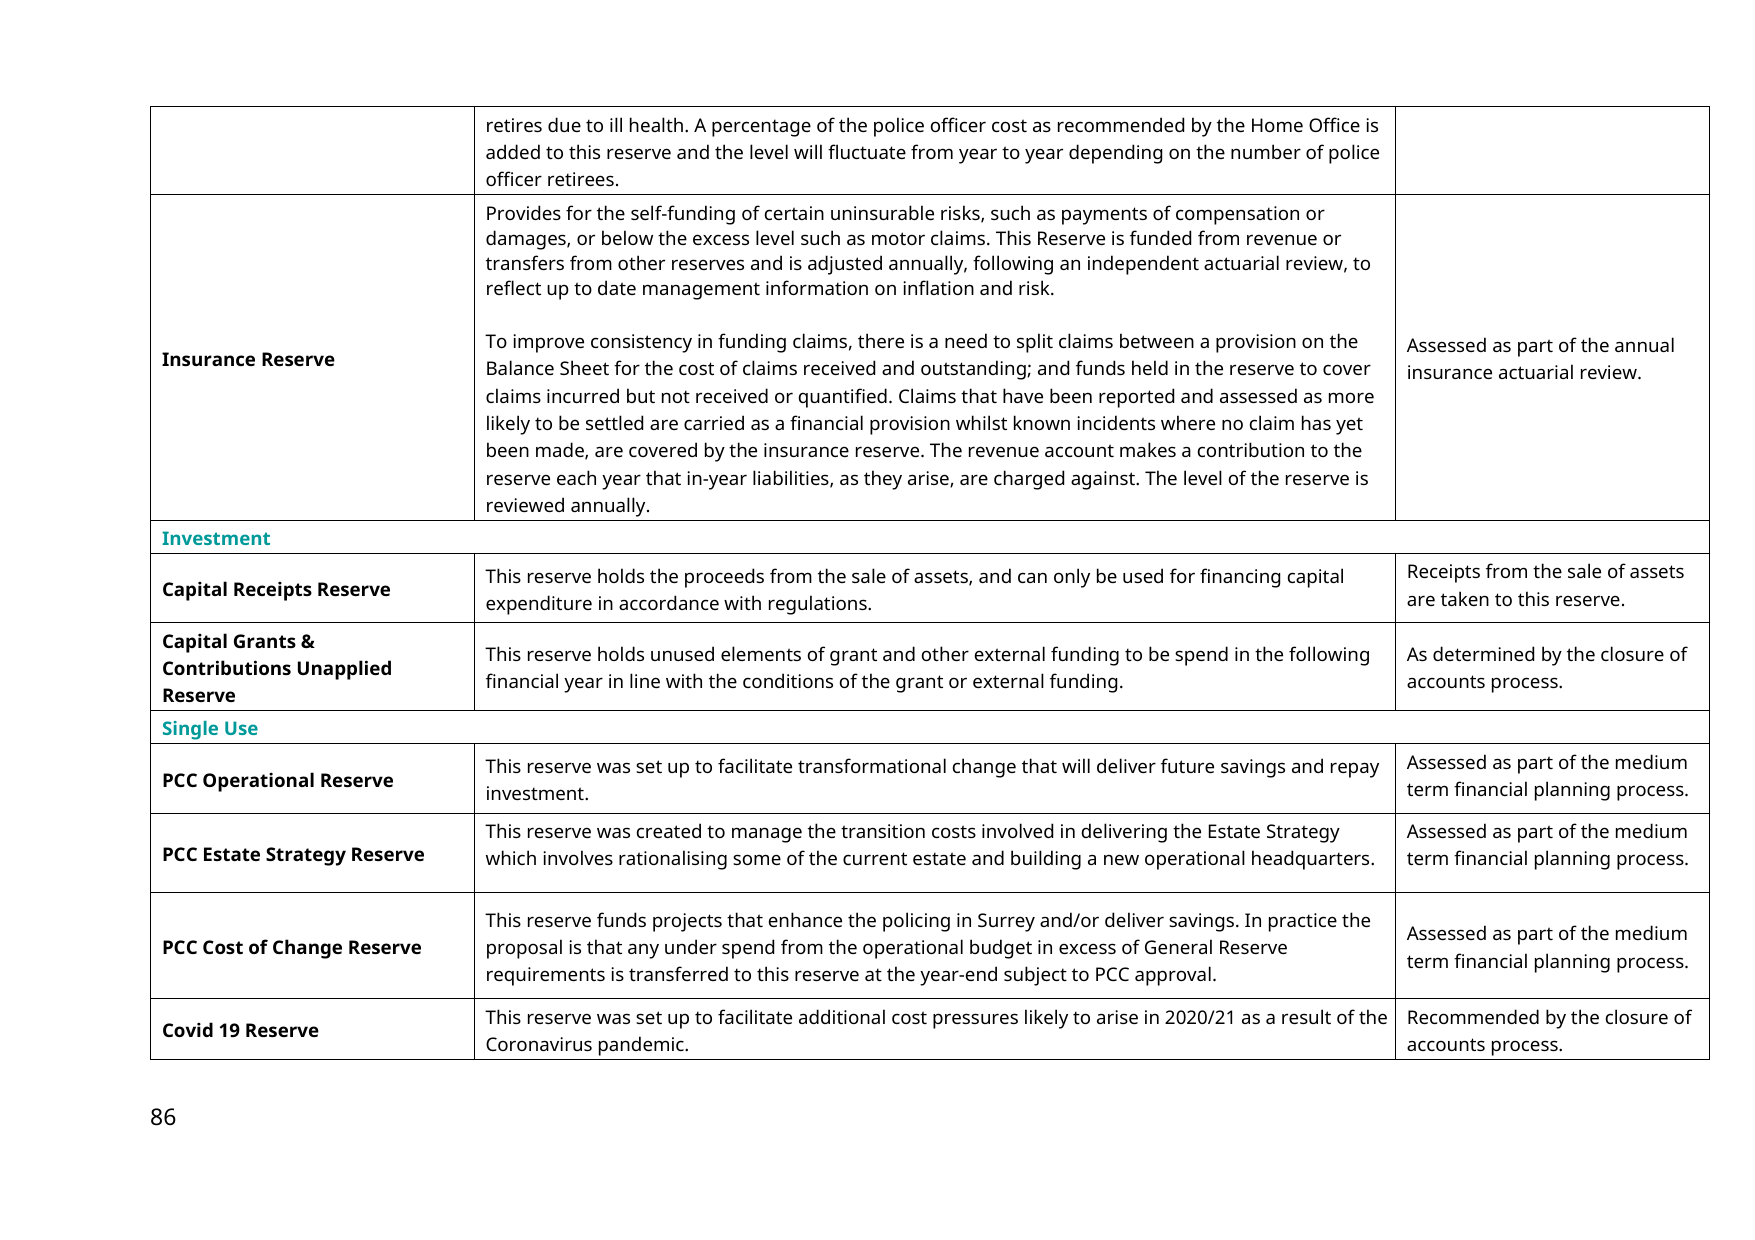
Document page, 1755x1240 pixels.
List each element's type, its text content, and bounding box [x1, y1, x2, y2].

table_cell Insurance Reserve [151, 195, 474, 519]
table_cell [1396, 107, 1709, 194]
table_cell This reserve was set up to facilitate additional cost pressures likely to arise in 2020/21 as a result of the Coronavirus pandemic. [475, 999, 1395, 1058]
table_cell Assessed as part of the medium term financial planning process. [1396, 814, 1709, 892]
table_cell Provides for the self-funding of certain uninsurable risks, such as payments of compensation or damages, or below the excess level such as motor claims. This Reserve is funded from revenue or transfers from other reserves and is adjusted annually, following an independent actuarial review, to reflect up to date management information on inflation and risk. To improve consistency in funding claims, there is a need to split claims between a provision on the Balance Sheet for the cost of claims received and outstanding; and funds held in the reserve to cover claims incurred but not received or quantified. Claims that have been reported and assessed as more likely to be settled are carried as a financial provision whilst known incidents where no claim has yet been made, are covered by the insurance reserve. The revenue account makes a contribution to the reserve each year that in-year liabilities, as they arise, are charged against. The level of the reserve is reviewed annually. [475, 195, 1395, 519]
table_cell [474, 711, 1395, 743]
table_cell Single Use [151, 711, 474, 743]
table_cell Investment [151, 521, 474, 553]
table_cell This reserve holds the proceeds from the sale of assets, and can only be used for financing capital expenditure in accordance with regulations. [475, 554, 1395, 622]
table_cell PCC Estate Strategy Reserve [151, 814, 474, 892]
table_cell [151, 107, 474, 194]
table_cell This reserve funds projects that enhance the policing in Surrey and/or deliver savings. In practice the proposal is that any under spend from the operational budget in excess of General Reserve requirements is transferred to this reserve at the year-end subject to PCC approval. [475, 893, 1395, 998]
table_cell Assessed as part of the medium term financial planning process. [1396, 744, 1709, 812]
table_cell This reserve was set up to facilitate transformational change that will deliver future savings and repay investment. [475, 744, 1395, 812]
table_cell Covid 19 Reserve [151, 999, 474, 1058]
table_cell [474, 521, 1395, 553]
table_cell Assessed as part of the annual insurance actuarial review. [1396, 195, 1709, 519]
table_cell PCC Cost of Change Reserve [151, 893, 474, 998]
table_cell Assessed as part of the medium term financial planning process. [1396, 893, 1709, 998]
table_cell As determined by the closure of accounts process. [1396, 623, 1709, 710]
table_cell Capital Grants & Contributions Unapplied Reserve [151, 623, 474, 710]
table_cell Capital Receipts Reserve [151, 554, 474, 622]
table_cell Receipts from the sale of assets are taken to this reserve. [1396, 554, 1709, 622]
table_cell PCC Operational Reserve [151, 744, 474, 812]
table_cell retires due to ill health. A percentage of the police officer cost as recommended by the Home Office is added to this reserve and the level will fluctuate from year to year depending on the number of police officer retirees. [475, 107, 1395, 194]
table_cell This reserve holds unused elements of grant and other external funding to be spend in the following financial year in line with the conditions of the grant or external funding. [475, 623, 1395, 710]
table_cell [1395, 521, 1709, 553]
table_cell [1395, 711, 1709, 743]
table_cell Recommended by the closure of accounts process. [1396, 999, 1709, 1058]
table_cell This reserve was created to manage the transition costs involved in delivering the Estate Strategy which involves rationalising some of the current estate and building a new operational headquarters. [475, 814, 1395, 892]
